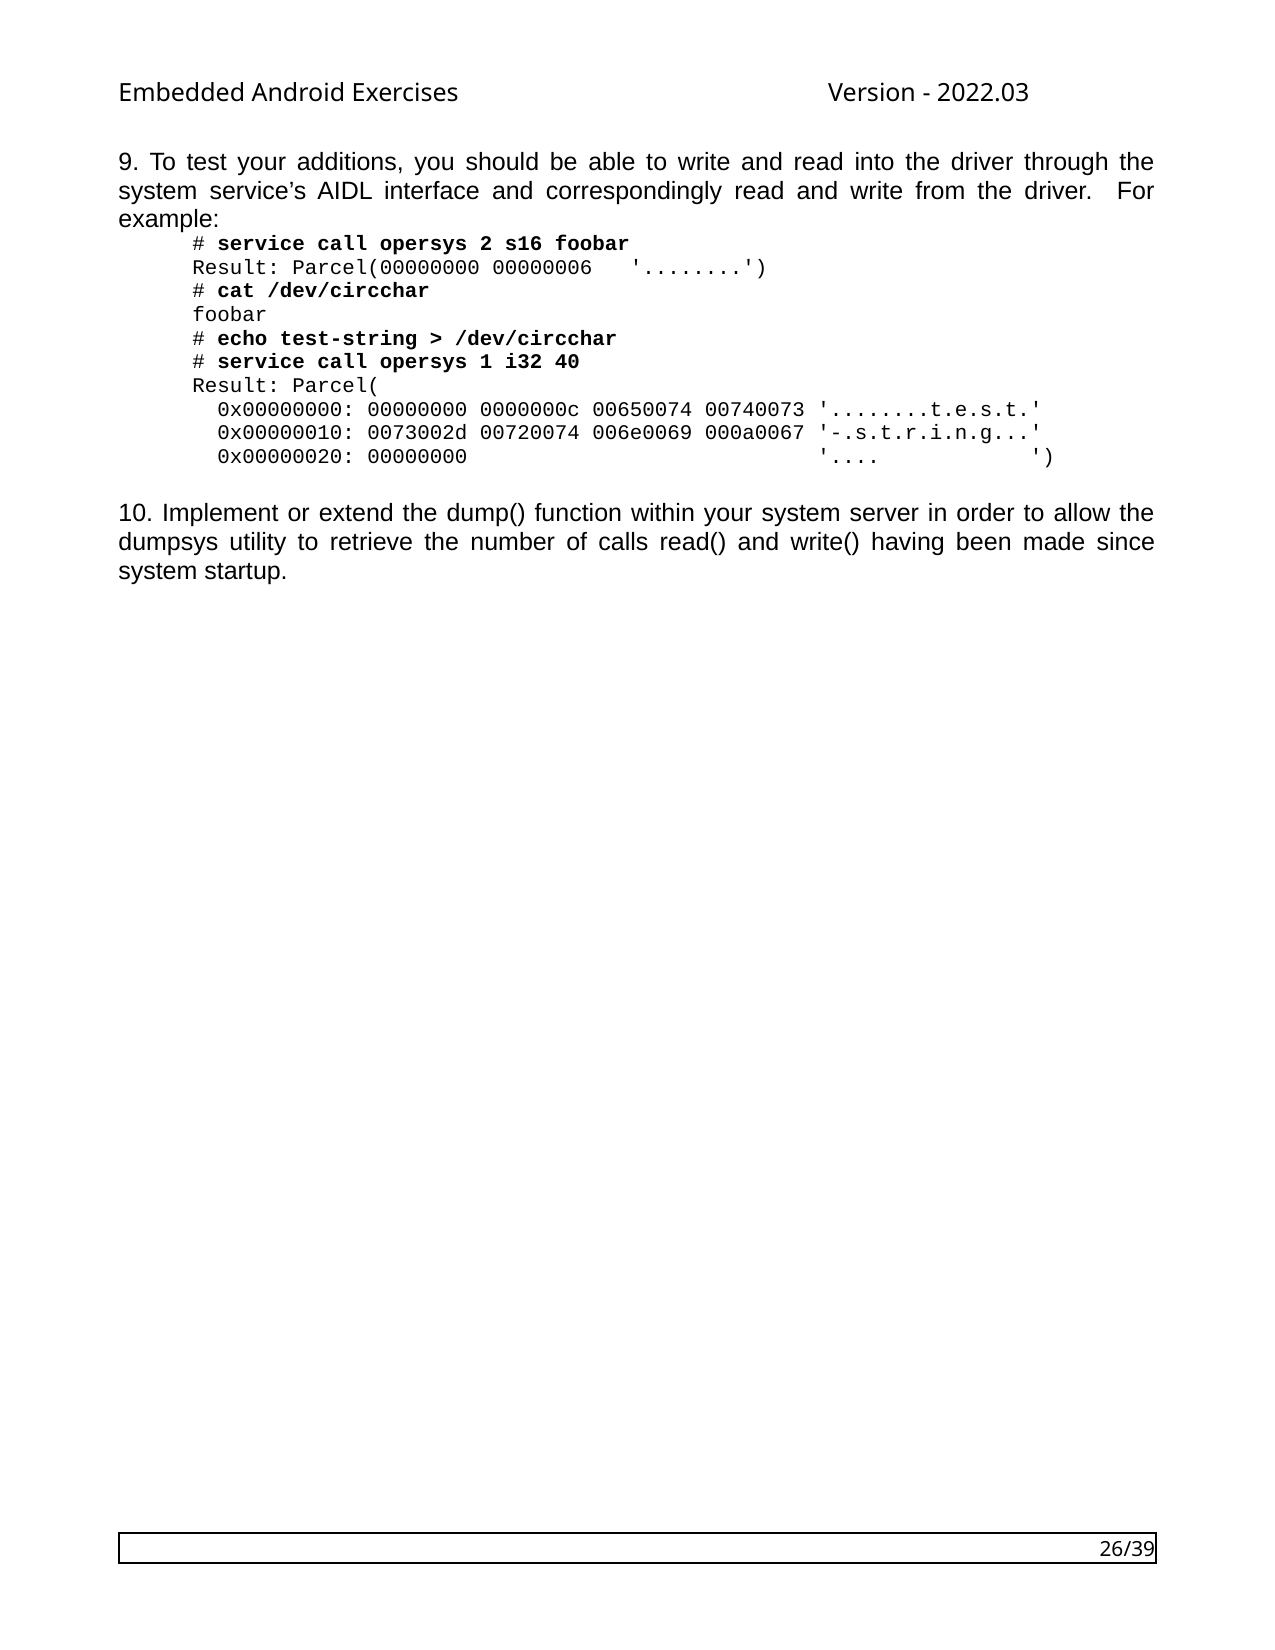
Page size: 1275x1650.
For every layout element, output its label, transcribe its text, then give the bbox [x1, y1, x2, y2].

text Result: Parcel(00000000 00000006 '........') [192, 257, 1157, 280]
text # service call opersys 2 s16 foobar [192, 233, 1157, 257]
text # cat /dev/circchar [192, 280, 1157, 304]
text foobar [192, 304, 1157, 328]
text 9. To test your additions, you should be able to write and read into the driver through the system service’s AIDL interface and correspondingly read and write from the driver. For example: [118, 147, 1157, 233]
text # service call opersys 1 i32 40 [192, 351, 1157, 375]
text 0x00000010: 0073002d 00720074 006e0069 000a0067 '-.s.t.r.i.n.g...' [192, 422, 1157, 446]
text Result: Parcel( [192, 375, 1157, 399]
text # echo test-string > /dev/circchar [192, 328, 1157, 351]
text 0x00000000: 00000000 0000000c 00650074 00740073 '........t.e.s.t.' [192, 399, 1157, 422]
text 0x00000020: 00000000 '.... ') [192, 446, 1157, 469]
text 10. Implement or extend the dump() function within your system server in order to allow the dumpsys utility to retrieve the number of calls read() and write() having been made since system startup. [118, 498, 1157, 584]
